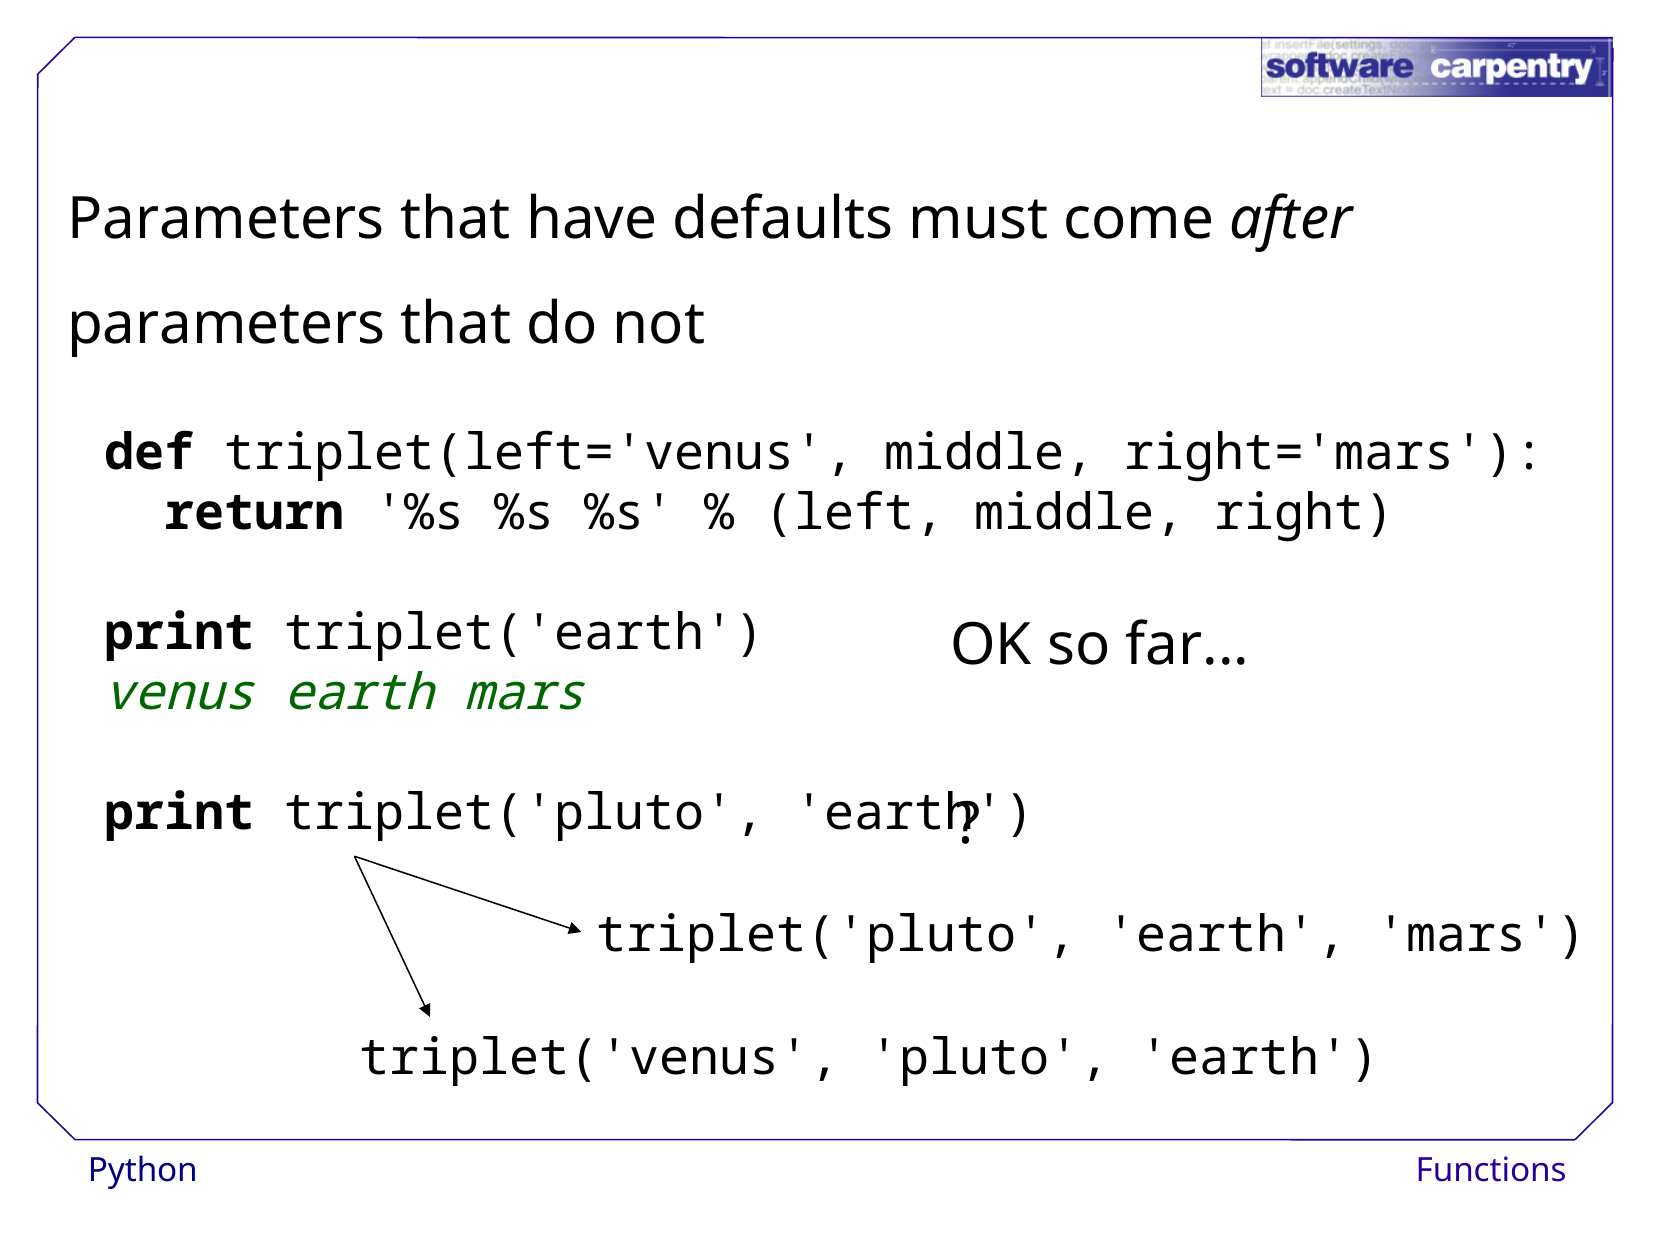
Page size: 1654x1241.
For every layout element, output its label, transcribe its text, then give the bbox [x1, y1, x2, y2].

text_box def triplet(left='venus', middle, right='mars'): return '%s %s %s' % (left, middle, right) print triplet('earth') venus earth mars print triplet('pluto', 'earth') [89, 412, 1366, 866]
text_box triplet('pluto', 'earth', 'mars') [581, 894, 1480, 989]
text_box triplet('venus', 'pluto', 'earth') [344, 1016, 1243, 1112]
text_box Parameters that have defaults must come after parameters that do not [52, 137, 1518, 364]
picture [1261, 39, 1613, 97]
text_box OK so far... [935, 563, 1414, 684]
text_box ? [940, 742, 1146, 864]
